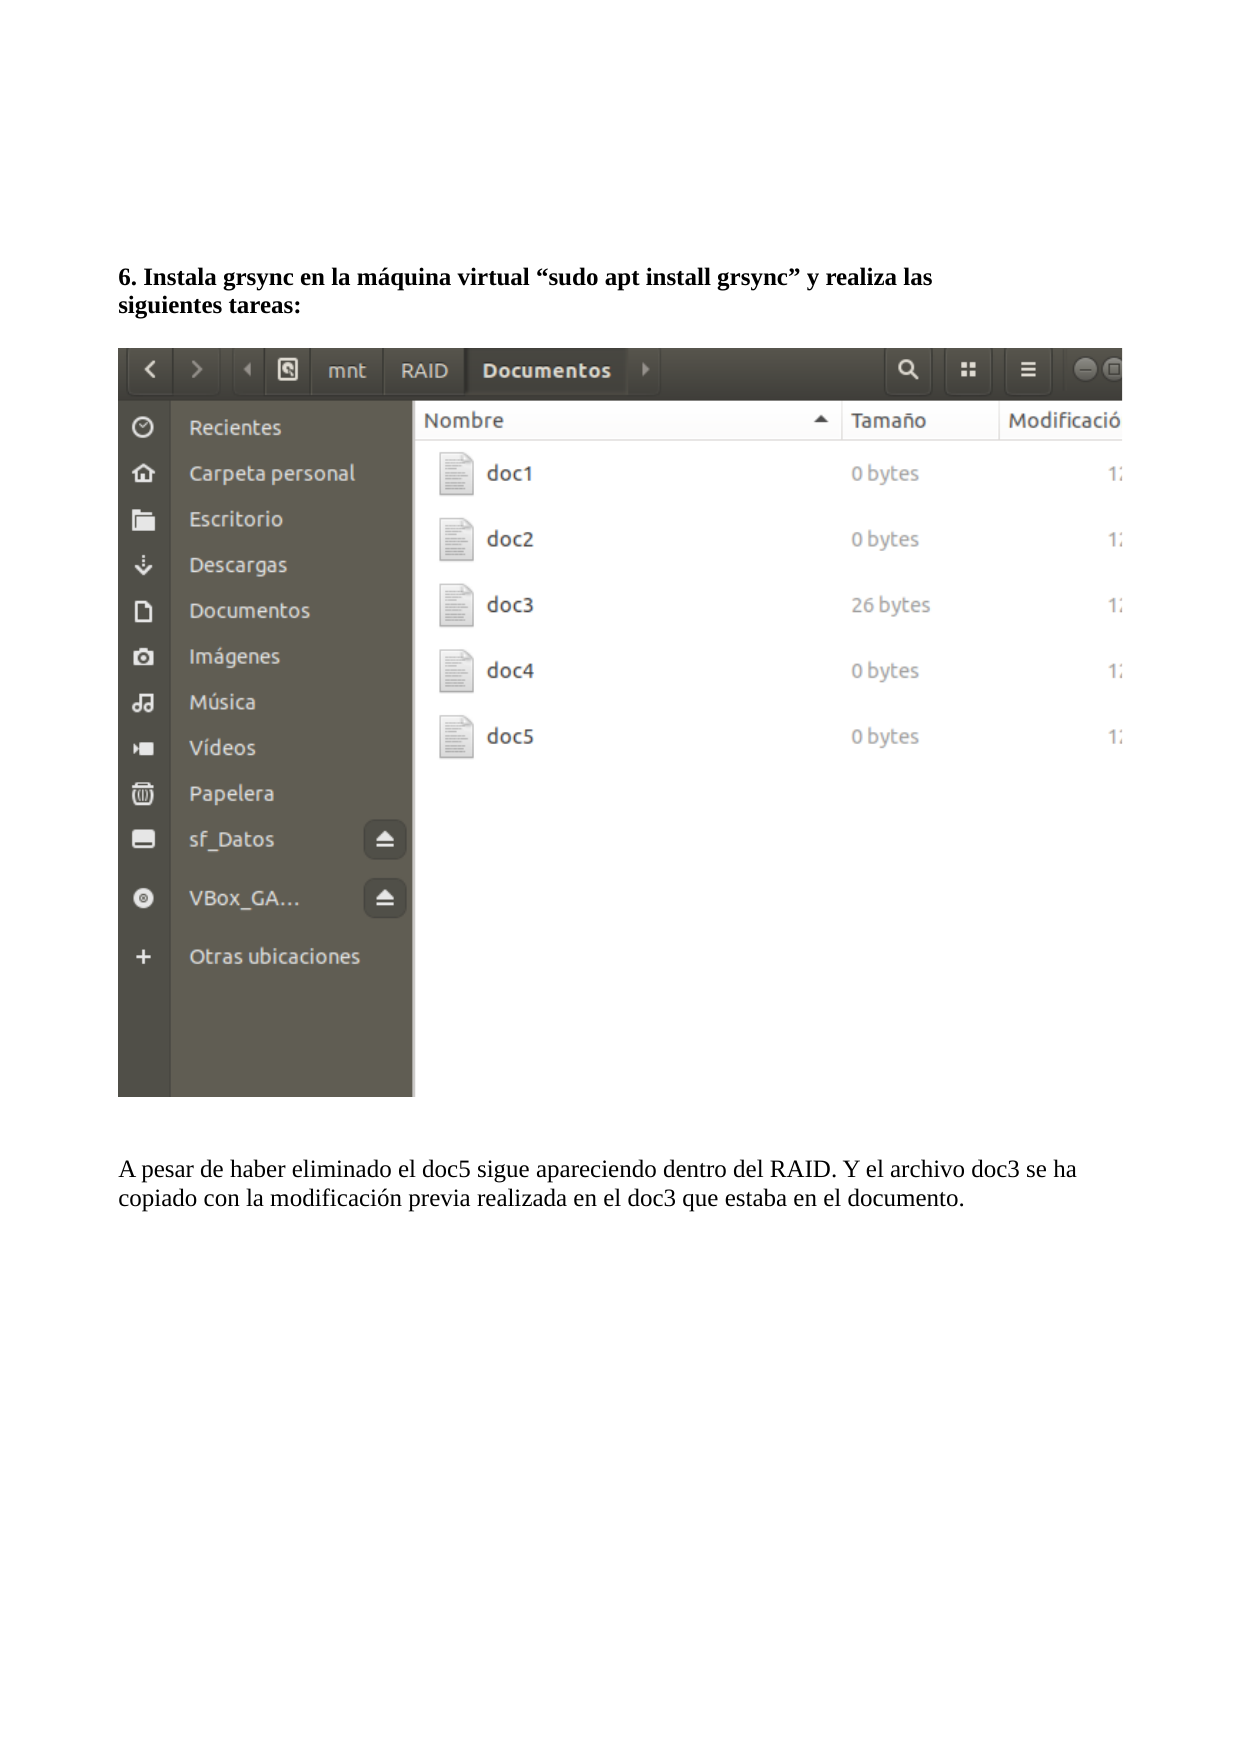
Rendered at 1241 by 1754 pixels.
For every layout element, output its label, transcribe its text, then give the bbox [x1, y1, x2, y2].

text 6. Instala grsync en la máquina virtual “sudo apt install grsync” y realiza las [118, 262, 1122, 291]
text A pesar de haber eliminado el doc5 sigue apareciendo dentro del RAID. Y el archivo doc3 se ha copiado con la modificación previa realizada en el doc3 que estaba en el documento. [118, 1154, 1122, 1211]
picture [118, 348, 1123, 1097]
text siguientes tareas: [118, 291, 1122, 319]
